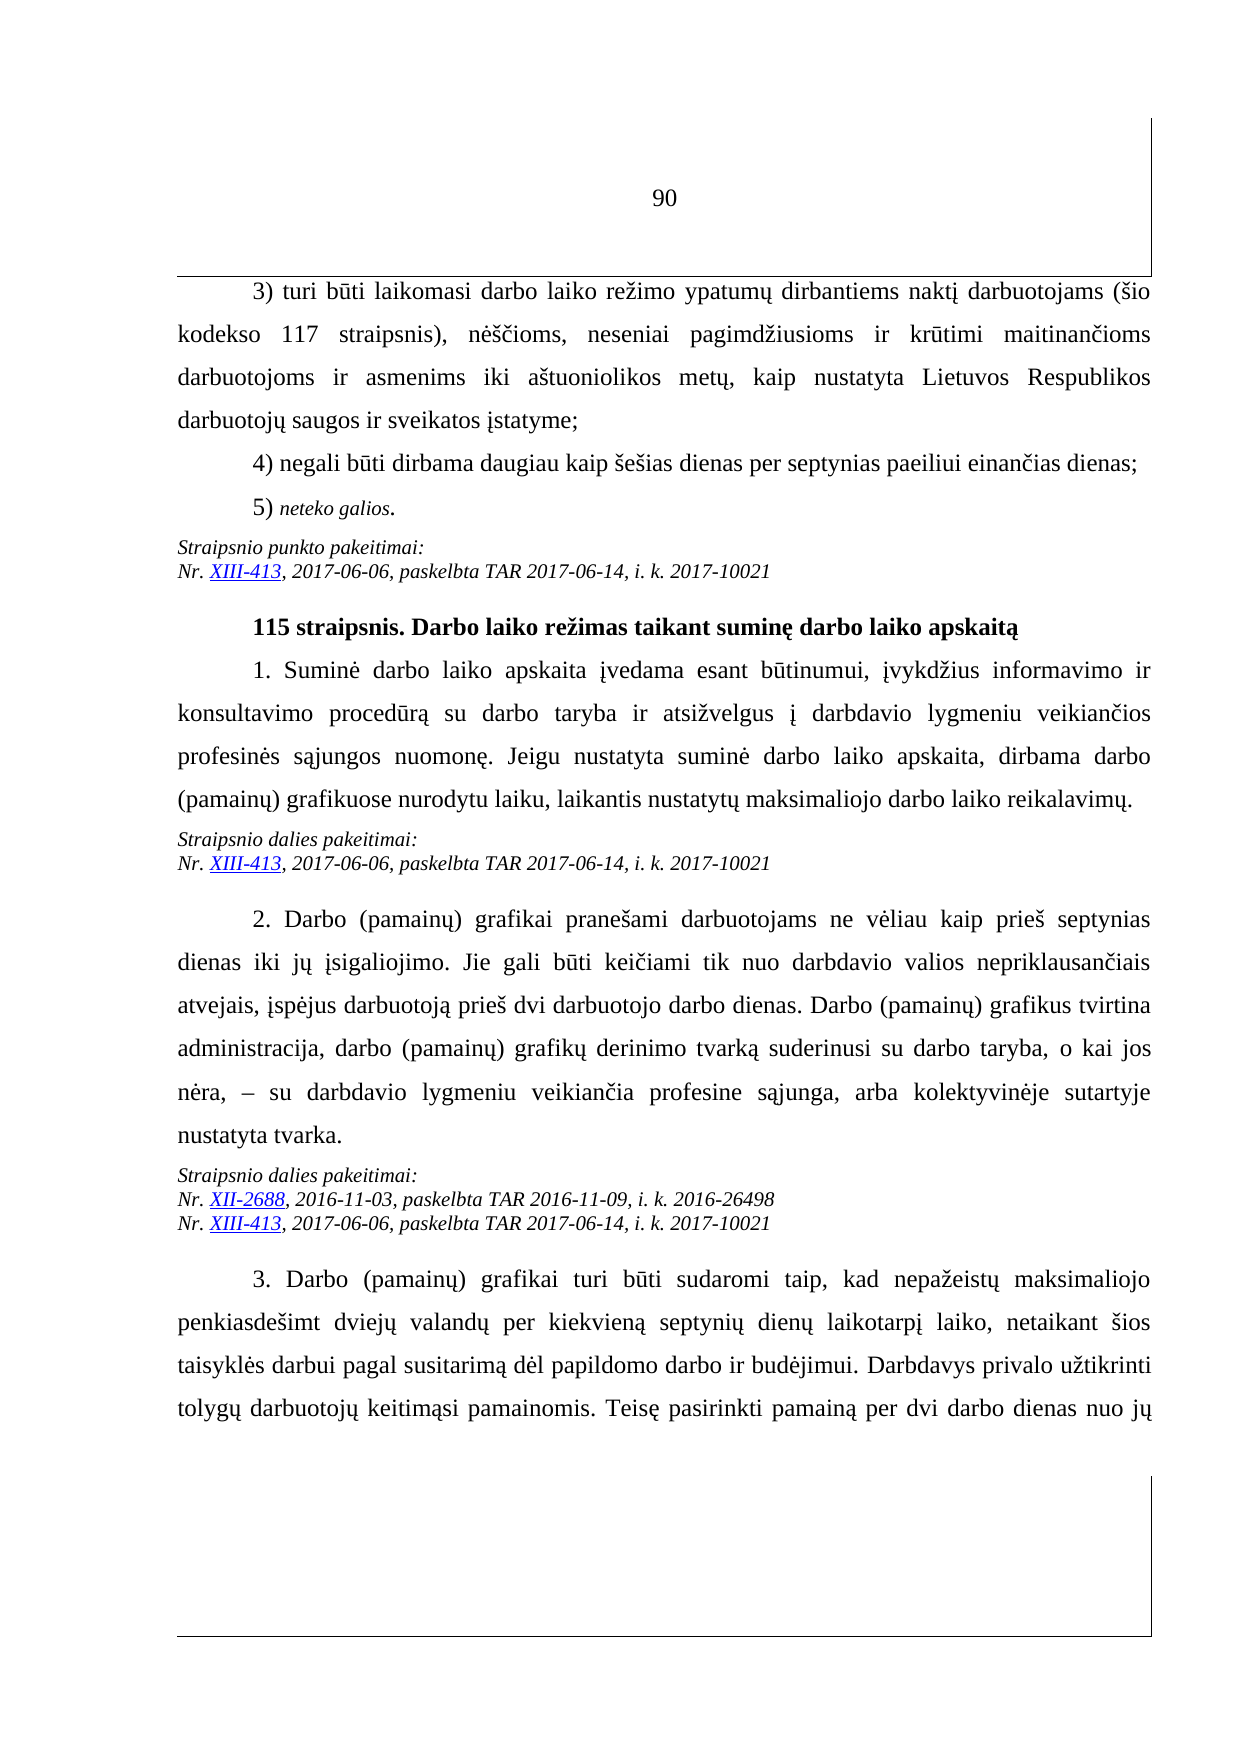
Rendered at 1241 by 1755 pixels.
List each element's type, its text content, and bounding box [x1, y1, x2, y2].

text 5) neteko galios. [177, 492, 1152, 520]
text Nr. XIII-413, 2017-06-06, paskelbta TAR 2017-06-14, i. k. 2017-10021 [177, 559, 1152, 583]
text Straipsnio dalies pakeitimai: [177, 827, 1152, 851]
text Nr. XIII-413, 2017-06-06, paskelbta TAR 2017-06-14, i. k. 2017-10021 [177, 851, 1152, 875]
subtitle 115 straipsnis. Darbo laiko režimas taikant suminę darbo laiko apskaitą [177, 612, 1152, 640]
text 3. Darbo (pamainų) grafikai turi būti sudaromi taip, kad nepažeistų maksimaliojo penkiasdešimt dviejų valandų per kiekvieną septynių dienų laikotarpį laiko, netaikant šios taisyklės darbui pagal susitarimą dėl papildomo darbo ir budėjimui. Darbdavys privalo užtikrinti tolygų darbuotojų keitimąsi pamainomis. Teisę pasirinkti pamainą per dvi darbo dienas nuo jų [177, 1264, 1152, 1422]
text 1. Suminė darbo laiko apskaita įvedama esant būtinumui, įvykdžius informavimo ir konsultavimo procedūrą su darbo taryba ir atsižvelgus į darbdavio lygmeniu veikiančios profesinės sąjungos nuomonę. Jeigu nustatyta suminė darbo laiko apskaita, dirbama darbo (pamainų) grafikuose nurodytu laiku, laikantis nustatytų maksimaliojo darbo laiko reikalavimų. [177, 655, 1152, 813]
text Straipsnio dalies pakeitimai: [177, 1163, 1152, 1187]
text 2. Darbo (pamainų) grafikai pranešami darbuotojams ne vėliau kaip prieš septynias dienas iki jų įsigaliojimo. Jie gali būti keičiami tik nuo darbdavio valios nepriklausančiais atvejais, įspėjus darbuotoją prieš dvi darbuotojo darbo dienas. Darbo (pamainų) grafikus tvirtina administracija, darbo (pamainų) grafikų derinimo tvarką suderinusi su darbo taryba, o kai jos nėra, – su darbdavio lygmeniu veikiančia profesine sąjunga, arba kolektyvinėje sutartyje nustatyta tvarka. [177, 904, 1152, 1148]
text Nr. XII-2688, 2016-11-03, paskelbta TAR 2016-11-09, i. k. 2016-26498 [177, 1187, 1152, 1211]
text Nr. XIII-413, 2017-06-06, paskelbta TAR 2017-06-14, i. k. 2017-10021 [177, 1211, 1152, 1235]
text Straipsnio punkto pakeitimai: [177, 535, 1152, 559]
text 3) turi būti laikomasi darbo laiko režimo ypatumų dirbantiems naktį darbuotojams (šio kodekso 117 straipsnis), nėščioms, neseniai pagimdžiusioms ir krūtimi maitinančioms darbuotojoms ir asmenims iki aštuoniolikos metų, kaip nustatyta Lietuvos Respublikos darbuotojų saugos ir sveikatos įstatyme; [177, 276, 1152, 434]
text 4) negali būti dirbama daugiau kaip šešias dienas per septynias paeiliui einančias dienas; [177, 448, 1152, 477]
